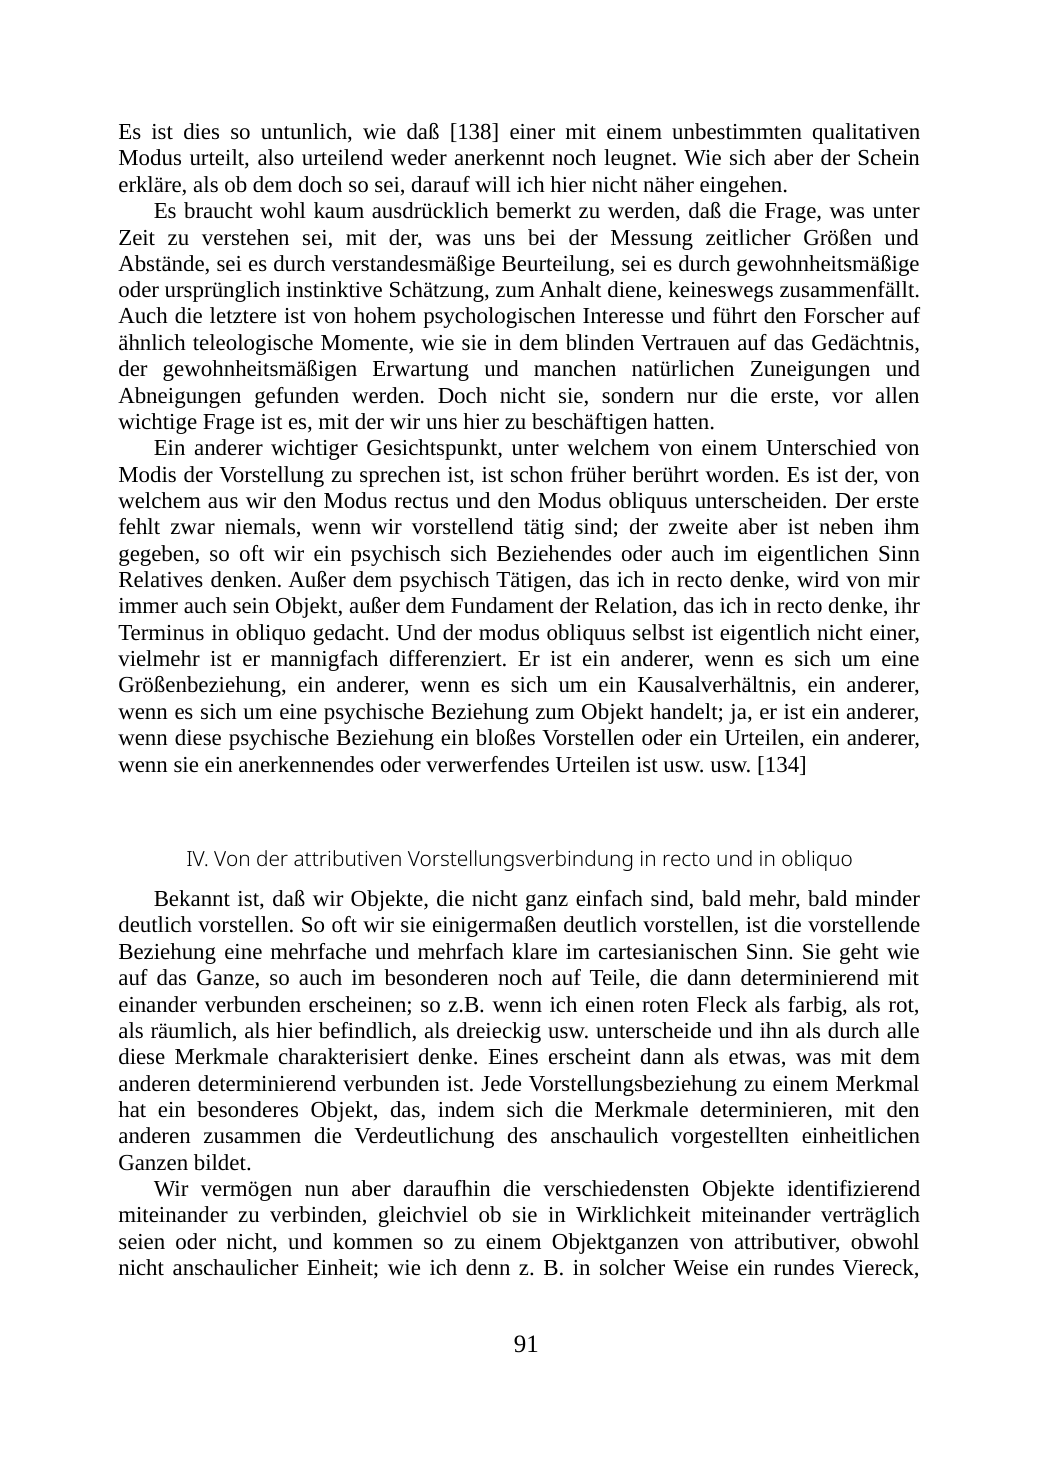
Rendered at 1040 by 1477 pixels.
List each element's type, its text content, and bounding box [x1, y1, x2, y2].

text Wir vermögen nun aber daraufhin die verschiedensten Objekte identifizierend miteinander zu verbinden, gleichviel ob sie in Wirklichkeit miteinander verträglich seien oder nicht, und kommen so zu einem Objektganzen von attributiver, obwohl nicht anschaulicher Einheit; wie ich denn z. B. in solcher Weise ein rundes Viereck, [118, 1175, 921, 1281]
text Ein anderer wichtiger Gesichtspunkt, unter welchem von einem Unterschied von Modis der Vorstellung zu sprechen ist, ist schon früher berührt worden. Es ist der, von welchem aus wir den Modus rectus und den Modus obliquus unterscheiden. Der erste fehlt zwar niemals, wenn wir vorstellend tätig sind; der zweite aber ist neben ihm gegeben, so oft wir ein psychisch sich Beziehendes oder auch im eigentlichen Sinn Relatives denken. Außer dem psychisch Tätigen, das ich in recto denke, wird von mir immer auch sein Objekt, außer dem Fundament der Relation, das ich in recto denke, ihr Terminus in obliquo gedacht. Und der modus obliquus selbst ist eigentlich nicht einer, vielmehr ist er mannigfach differenziert. Er ist ein anderer, wenn es sich um eine Größenbeziehung, ein anderer, wenn es sich um ein Kausalverhältnis, ein anderer, wenn es sich um eine psychische Beziehung zum Objekt handelt; ja, er ist ein anderer, wenn diese psychische Beziehung ein bloßes Vorstellen oder ein Urteilen, ein anderer, wenn sie ein anerkennendes oder verwerfendes Urteilen ist usw. usw. [134] [118, 434, 921, 777]
subtitle IV. Von der attributiven Vorstellungsverbindung in recto und in obliquo [118, 844, 921, 873]
text Bekannt ist, daß wir Objekte, die nicht ganz einfach sind, bald mehr, bald minder deutlich vorstellen. So oft wir sie einigermaßen deutlich vorstellen, ist die vorstellende Beziehung eine mehrfache und mehrfach klare im cartesianischen Sinn. Sie geht wie auf das Ganze, so auch im besonderen noch auf Teile, die dann determinierend mit einander verbunden erscheinen; so z.B. wenn ich einen roten Fleck als farbig, als rot, als räumlich, als hier befindlich, als dreieckig usw. unterscheide und ihn als durch alle diese Merkmale charakterisiert denke. Eines erscheint dann als etwas, was mit dem anderen determinierend verbunden ist. Jede Vorstellungsbeziehung zu einem Merkmal hat ein besonderes Objekt, das, indem sich die Merkmale determinieren, mit den anderen zusammen die Verdeutlichung des anschaulich vorgestellten einheitlichen Ganzen bildet. [118, 885, 921, 1175]
text Es braucht wohl kaum ausdrücklich bemerkt zu werden, daß die Frage, was unter Zeit zu verstehen sei, mit der, was uns bei der Messung zeitlicher Größen und Abstände, sei es durch verstandesmäßige Beurteilung, sei es durch gewohnheitsmäßige oder ursprünglich instinktive Schätzung, zum Anhalt diene, keineswegs zusammenfällt. Auch die letztere ist von hohem psychologischen Interesse und führt den Forscher auf ähnlich teleologische Momente, wie sie in dem blinden Vertrauen auf das Gedächtnis, der gewohnheitsmäßigen Erwartung und manchen natürlichen Zuneigungen und Abneigungen gefunden werden. Doch nicht sie, sondern nur die erste, vor allen wichtige Frage ist es, mit der wir uns hier zu beschäftigen hatten. [118, 197, 921, 434]
text Es ist dies so untunlich, wie daß [138] einer mit einem unbestimmten qualitativen Modus urteilt, also urteilend weder anerkennt noch leugnet. Wie sich aber der Schein erkläre, als ob dem doch so sei, darauf will ich hier nicht näher eingehen. [118, 118, 921, 197]
